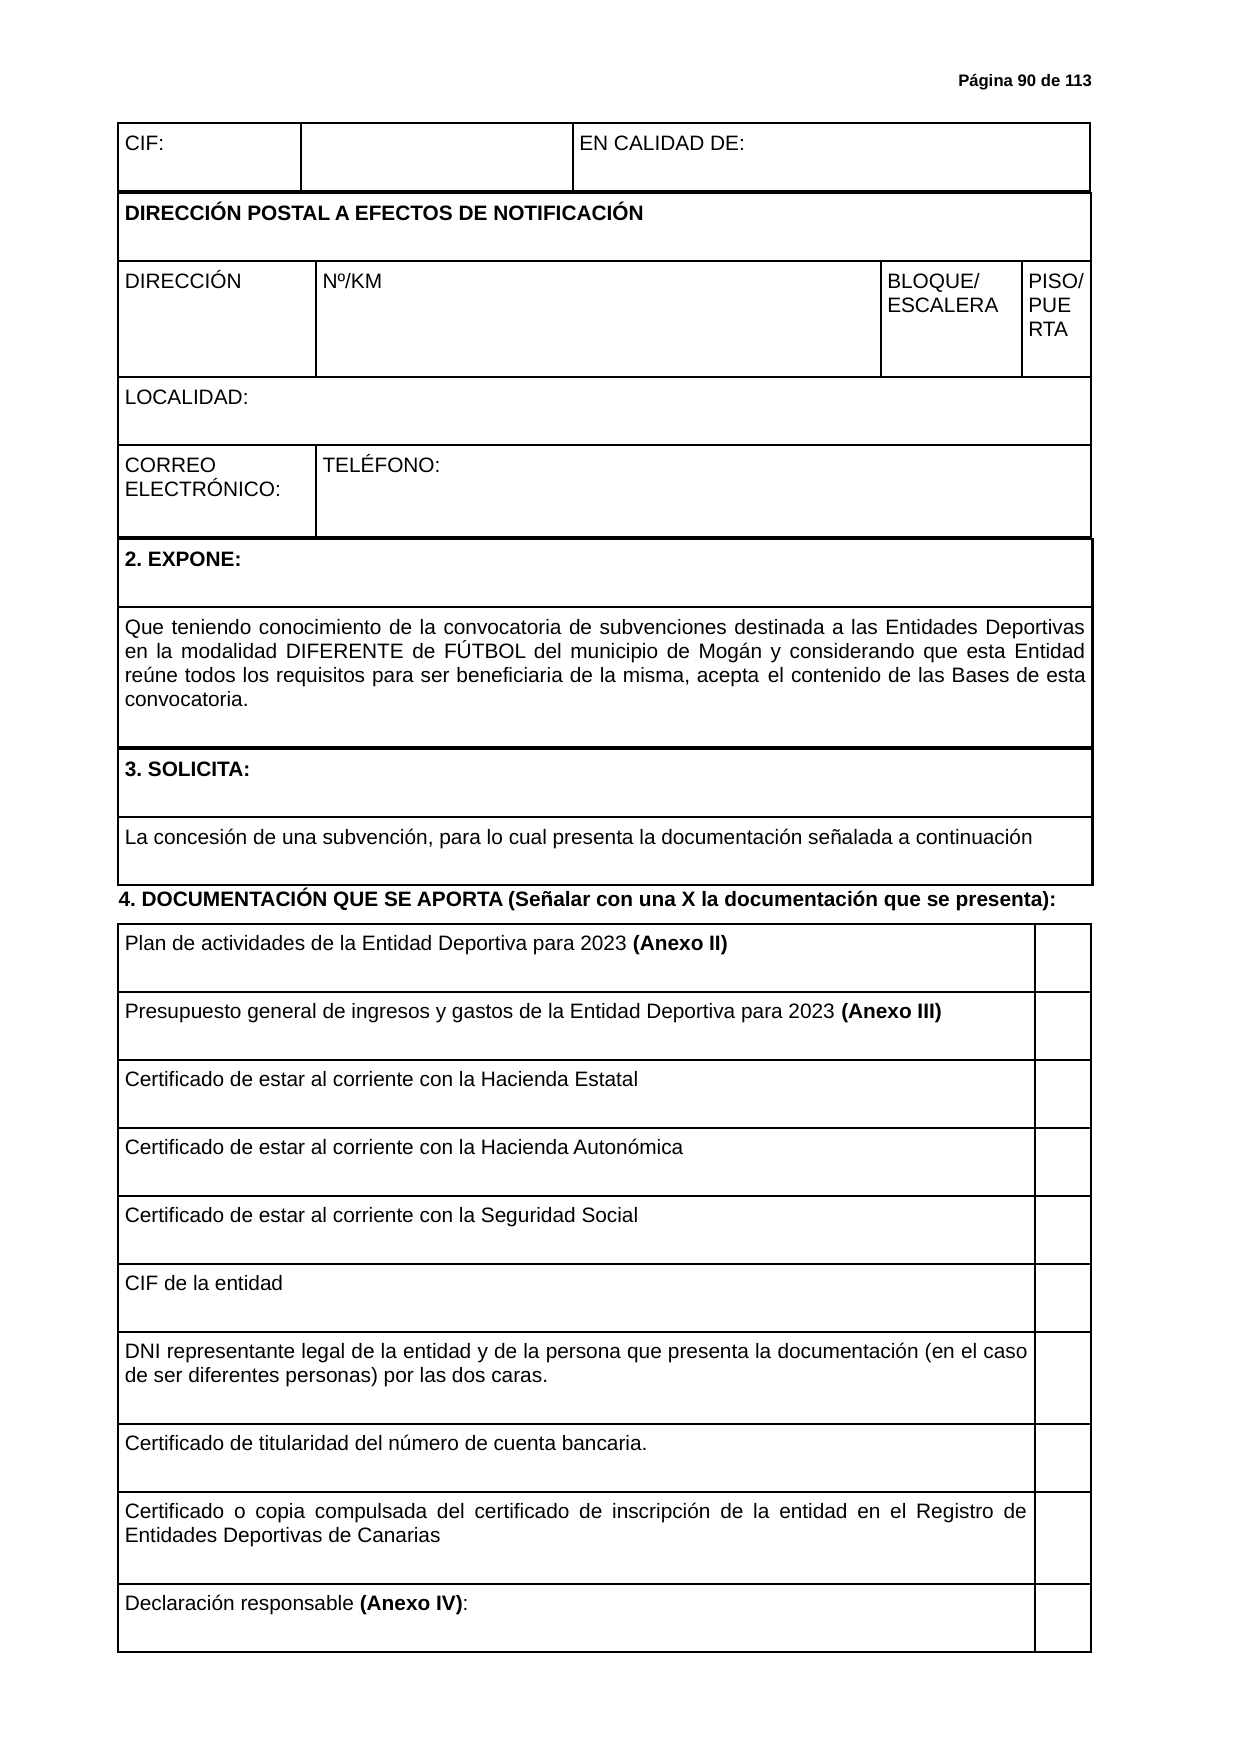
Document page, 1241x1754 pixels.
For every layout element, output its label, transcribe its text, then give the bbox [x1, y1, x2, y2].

table_cell Certificado de estar al corriente con la Hacienda Estatal [119, 1061, 1034, 1127]
table_cell DNI representante legal de la entidad y de la persona que presenta la documentación (en el caso de ser diferentes personas) por las dos caras. [119, 1333, 1034, 1423]
table_cell Certificado de estar al corriente con la Seguridad Social [119, 1197, 1034, 1263]
table_cell Que teniendo conocimiento de la convocatoria de subvenciones destinada a las Entidades Deportivas en la modalidad DIFERENTE de FÚTBOL del municipio de Mogán y considerando que esta Entidad reúne todos los requisitos para ser beneficiaria de la misma, acepta el contenido de las Bases de esta convocatoria. [119, 608, 1091, 746]
table_cell [1036, 1061, 1090, 1127]
table_cell LOCALIDAD: [119, 378, 1090, 444]
table_cell Nº/KM [317, 262, 880, 376]
table_header Plan de actividades de la Entidad Deportiva para 2023 (Anexo II) [119, 925, 1034, 991]
table_cell BLOQUE/ESCALERA [882, 262, 1021, 376]
table_header 2. EXPONE: [119, 540, 1091, 606]
table_cell CIF: [119, 124, 300, 190]
table_header DIRECCIÓN POSTAL A EFECTOS DE NOTIFICACIÓN [119, 194, 1090, 260]
table_cell DIRECCIÓN [119, 262, 315, 376]
table_cell La concesión de una subvención, para lo cual presenta la documentación señalada a continuación [119, 818, 1091, 884]
table_cell Declaración responsable (Anexo IV): [119, 1585, 1034, 1651]
table_cell [1036, 1197, 1090, 1263]
table_cell Certificado de estar al corriente con la Hacienda Autonómica [119, 1129, 1034, 1195]
table_cell [1036, 993, 1090, 1059]
text 4. DOCUMENTACIÓN QUE SE APORTA (Señalar con una X la documentación que se presenta): [118, 886, 1092, 910]
table_cell [1036, 1129, 1090, 1195]
table_cell CORREO ELECTRÓNICO: [119, 446, 315, 536]
table_cell [302, 124, 572, 190]
table_cell Certificado de titularidad del número de cuenta bancaria. [119, 1425, 1034, 1491]
table_cell Certificado o copia compulsada del certificado de inscripción de la entidad en el Registro de Entidades Deportivas de Canarias [119, 1493, 1034, 1583]
table_cell [1036, 1265, 1090, 1331]
table_cell [1036, 1585, 1090, 1651]
table_cell [1036, 1333, 1090, 1423]
table_cell PISO/PUERTA [1023, 262, 1090, 376]
table_header [1036, 925, 1090, 991]
table_cell EN CALIDAD DE: [574, 124, 1089, 190]
table_cell TELÉFONO: [317, 446, 1090, 536]
table_cell Presupuesto general de ingresos y gastos de la Entidad Deportiva para 2023 (Anexo III) [119, 993, 1034, 1059]
table_cell CIF de la entidad [119, 1265, 1034, 1331]
table_cell [1036, 1493, 1090, 1583]
table_cell [1036, 1425, 1090, 1491]
table_header 3. SOLICITA: [119, 750, 1091, 816]
